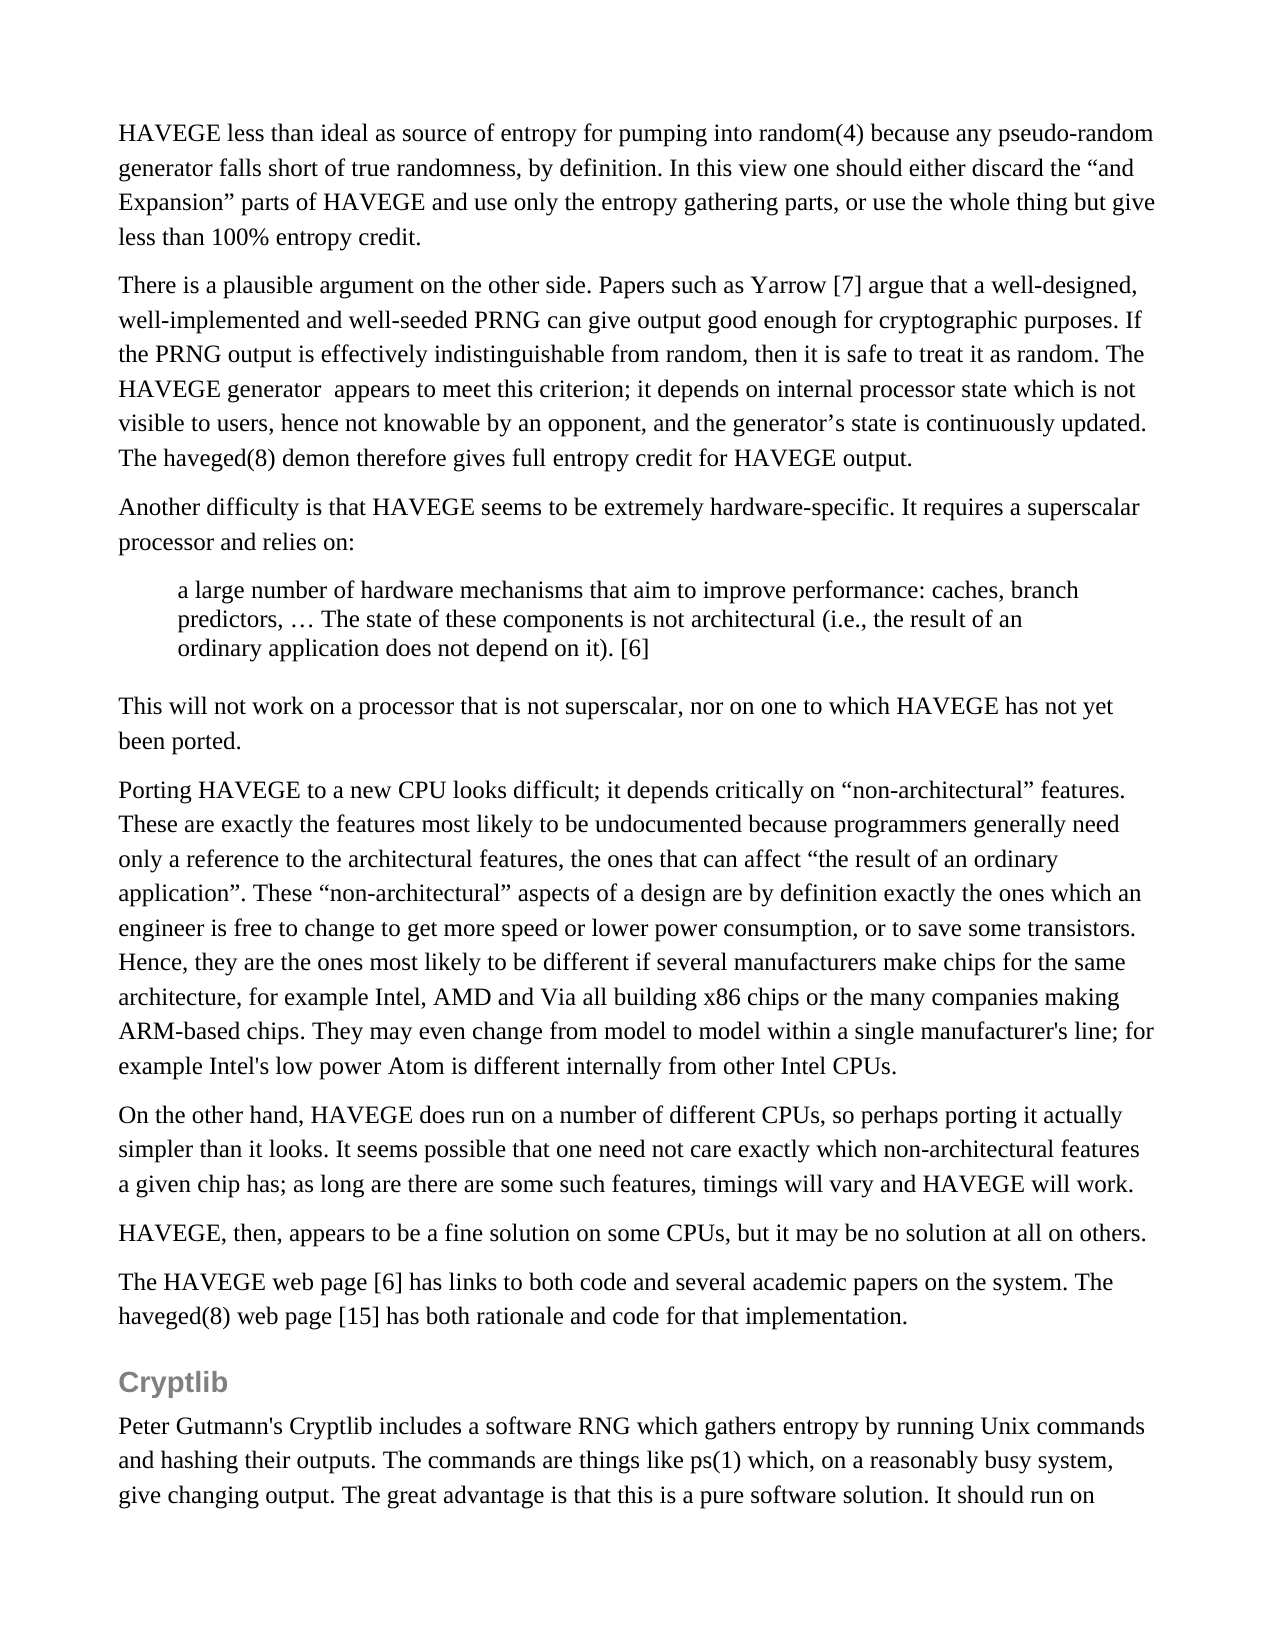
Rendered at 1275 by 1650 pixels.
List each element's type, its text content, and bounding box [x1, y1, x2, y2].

text There is a plausible argument on the other side. Papers such as Yarrow [7] argue that a well-designed, well-implemented and well-seeded PRNG can give output good enough for cryptographic purposes. If the PRNG output is effectively indistinguishable from random, then it is safe to treat it as random. The HAVEGE generator appears to meet this criterion; it depends on internal processor state which is not visible to users, hence not knowable by an opponent, and the generator’s state is continuously updated. The haveged(8) demon therefore gives full entropy credit for HAVEGE output. [118, 271, 1157, 472]
text a large number of hardware mechanisms that aim to improve performance: caches, branch predictors, … The state of these components is not architectural (i.e., the result of an ordinary application does not depend on it). [6] [177, 576, 1098, 662]
text On the other hand, HAVEGE does run on a number of different CPUs, so perhaps porting it actually simpler than it looks. It seems possible that one need not care exactly which non-architectural features a given chip has; as long are there are some such features, timings will vary and HAVEGE will work. [118, 1100, 1157, 1197]
text This will not work on a processor that is not superscalar, nor on one to which HAVEGE has not yet been ported. [118, 691, 1157, 754]
text HAVEGE, then, appears to be a fine solution on some CPUs, but it may be no solution at all on others. [118, 1218, 1157, 1247]
subtitle Cryptlib [118, 1365, 1157, 1398]
text Another difficulty is that HAVEGE seems to be extremely hardware-specific. It requires a superscalar processor and relies on: [118, 492, 1157, 555]
text HAVEGE less than ideal as source of entropy for pumping into random(4) because any pseudo-random generator falls short of true randomness, by definition. In this view one should either discard the “and Expansion” parts of HAVEGE and use only the entropy gathering parts, or use the whole thing but give less than 100% entropy credit. [118, 118, 1157, 250]
text Porting HAVEGE to a new CPU looks difficult; it depends critically on “non-architectural” features. These are exactly the features most likely to be undocumented because programmers generally need only a reference to the architectural features, the ones that can affect “the result of an ordinary application”. These “non-architectural” aspects of a design are by definition exactly the ones which an engineer is free to change to get more speed or lower power consumption, or to save some transistors. Hence, they are the ones most likely to be different if several manufacturers make chips for the same architecture, for example Intel, AMD and Via all building x86 chips or the many companies making ARM-based chips. They may even change from model to model within a single manufacturer's line; for example Intel's low power Atom is different internally from other Intel CPUs. [118, 775, 1157, 1079]
text Peter Gutmann's Cryptlib includes a software RNG which gathers entropy by running Unix commands and hashing their outputs. The commands are things like ps(1) which, on a reasonably busy system, give changing output. The great advantage is that this is a pure software solution. It should run on [118, 1411, 1157, 1509]
text The HAVEGE web page [6] has links to both code and several academic papers on the system. The haveged(8) web page [15] has both rationale and code for that implementation. [118, 1267, 1157, 1330]
